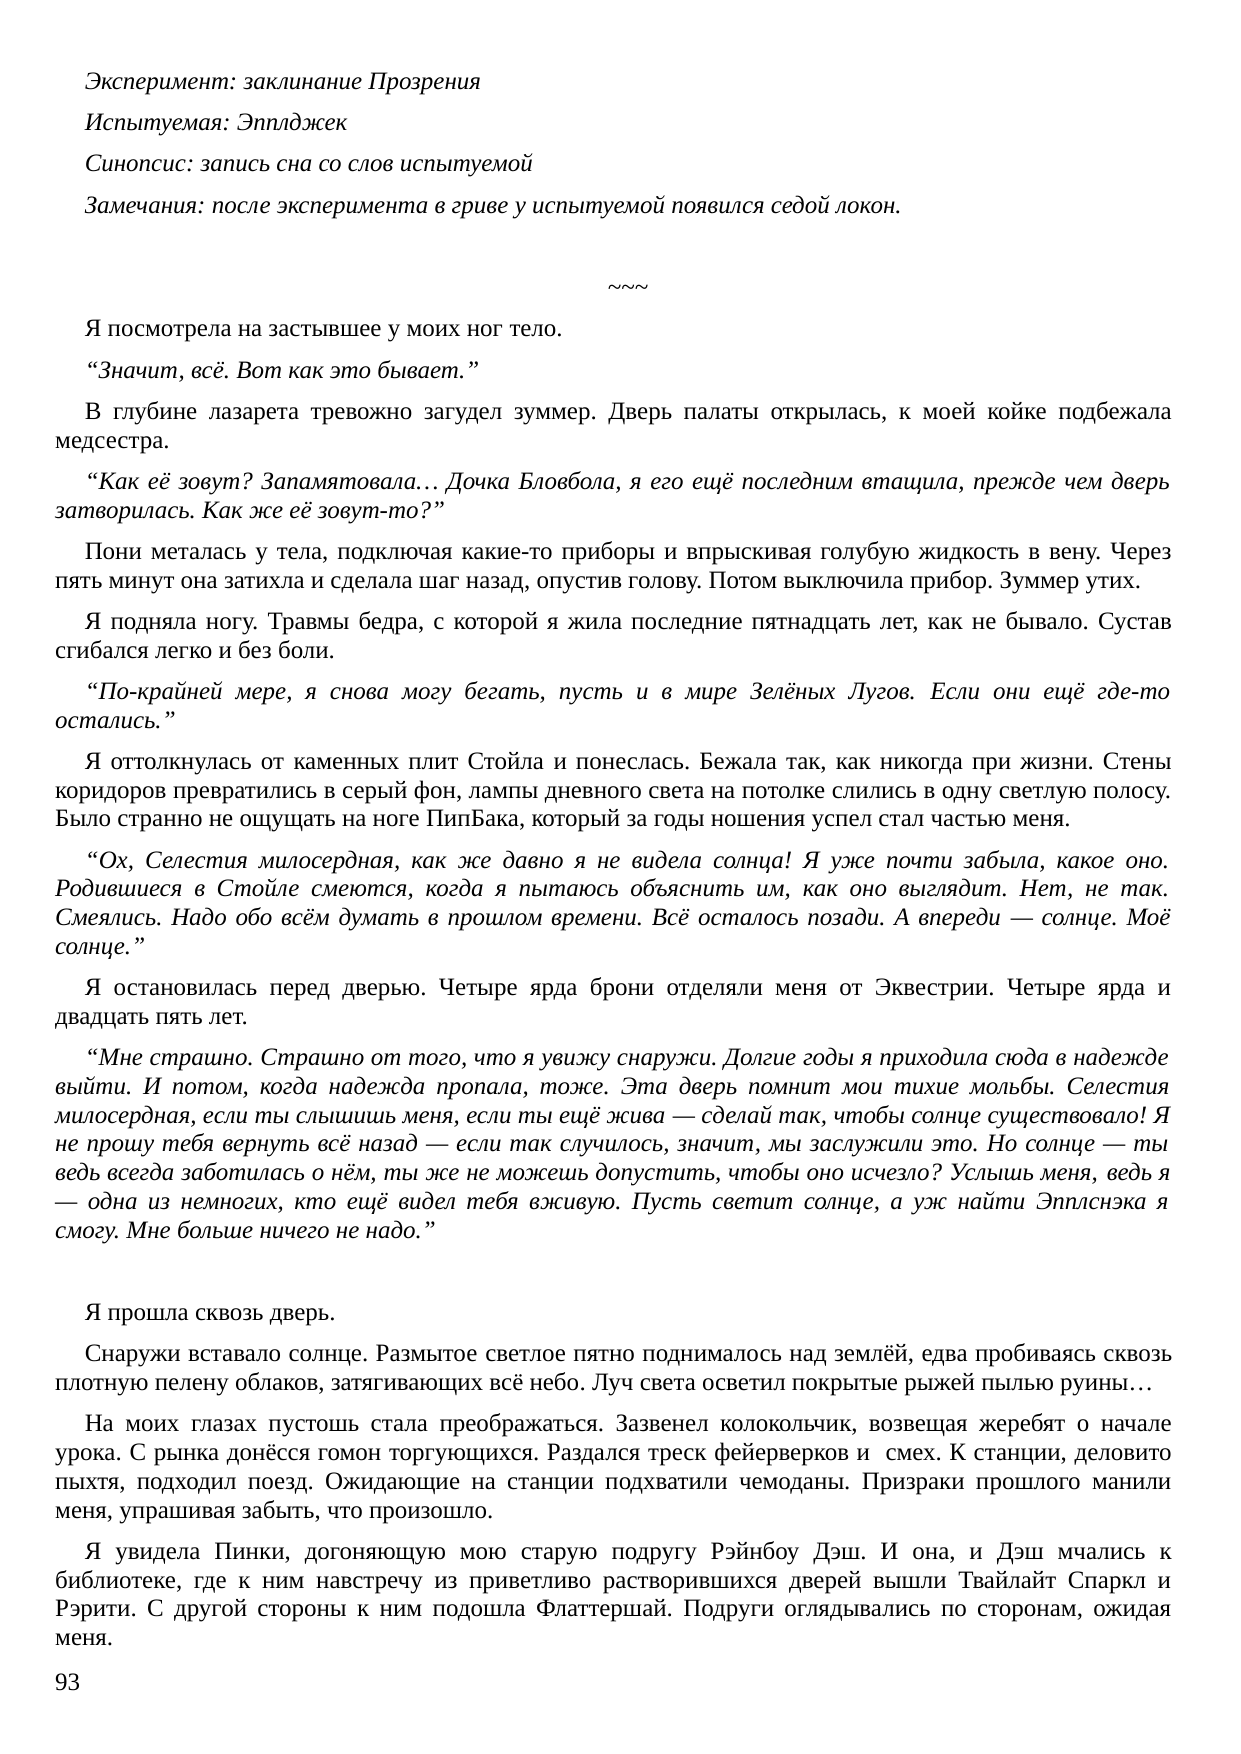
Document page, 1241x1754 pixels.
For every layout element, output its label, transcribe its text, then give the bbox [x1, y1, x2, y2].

text “Значит, всё. Вот как это бывает.” [55, 355, 1173, 383]
text В глубине лазарета тревожно загудел зуммер. Дверь палаты открылась, к моей койке подбежала медсестра. [55, 396, 1173, 453]
text ~~~ [55, 272, 1173, 301]
text Снаружи вставало солнце. Размытое светлое пятно поднималось над землёй, едва пробиваясь сквозь плотную пелену облаков, затягивающих всё небо. Луч света осветил покрытые рыжей пылью руины… [55, 1338, 1173, 1396]
text Я прошла сквозь дверь. [55, 1297, 1173, 1326]
text Я остановилась перед дверью. Четыре ярда брони отделяли меня от Эквестрии. Четыре ярда и двадцать пять лет. [55, 972, 1173, 1030]
text Я увидела Пинки, догоняющую мою старую подругу Рэйнбоу Дэш. И она, и Дэш мчались к библиотеке, где к ним навстречу из приветливо растворившихся дверей вышли Твайлайт Спаркл и Рэрити. С другой стороны к ним подошла Флаттершай. Подруги оглядывались по сторонам, ожидая меня. [55, 1536, 1173, 1651]
text “Как её зовут? Запамятовала… Дочка Бловбола, я его ещё последним втащила, прежде чем дверь затворилась. Как же её зовут-то?” [55, 466, 1173, 523]
text Эксперимент: заклинание Прозрения [55, 66, 1173, 95]
text “По-крайней мере, я снова могу бегать, пусть и в мире Зелёных Лугов. Если они ещё где-то остались.” [55, 676, 1173, 733]
text Замечания: после эксперимента в гриве у испытуемой появился седой локон. [55, 190, 1173, 218]
text Синопсис: запись сна со слов испытуемой [55, 148, 1173, 177]
text “Мне страшно. Страшно от того, что я увижу снаружи. Долгие годы я приходила сюда в надежде выйти. И потом, когда надежда пропала, тоже. Эта дверь помнит мои тихие мольбы. Селестия милосердная, если ты слышишь меня, если ты ещё жива — сделай так, чтобы солнце существовало! Я не прошу тебя вернуть всё назад — если так случилось, значит, мы заслужили это. Но солнце — ты ведь всегда заботилась о нём, ты же не можешь допустить, чтобы оно исчезло? Услышь меня, ведь я — одна из немногих, кто ещё видел тебя вживую. Пусть светит солнце, а уж найти Эпплснэка я смогу. Мне больше ничего не надо.” [55, 1042, 1173, 1243]
text Я посмотрела на застывшее у моих ног тело. [55, 313, 1173, 342]
text Я оттолкнулась от каменных плит Стойла и понеслась. Бежала так, как никогда при жизни. Стены коридоров превратились в серый фон, лампы дневного света на потолке слились в одну светлую полосу. Было странно не ощущать на ноге ПипБака, который за годы ношения успел стал частью меня. [55, 746, 1173, 832]
text “Ох, Селестия милосердная, как же давно я не видела солнца! Я уже почти забыла, какое оно. Родившиеся в Стойле смеются, когда я пытаюсь объяснить им, как оно выглядит. Нет, не так. Смеялись. Надо обо всём думать в прошлом времени. Всё осталось позади. А впереди — солнце. Моё солнце.” [55, 845, 1173, 960]
text Испытуемая: Эпплджек [55, 107, 1173, 136]
text Пони металась у тела, подключая какие-то приборы и впрыскивая голубую жидкость в вену. Через пять минут она затихла и сделала шаг назад, опустив голову. Потом выключила прибор. Зуммер утих. [55, 536, 1173, 593]
text Я подняла ногу. Травмы бедра, с которой я жила последние пятнадцать лет, как не бывало. Сустав сгибался легко и без боли. [55, 606, 1173, 663]
text На моих глазах пустошь стала преображаться. Зазвенел колокольчик, возвещая жеребят о начале урока. С рынка донёсся гомон торгующихся. Раздался треск фейерверков и смех. К станции, деловито пыхтя, подходил поезд. Ожидающие на станции подхватили чемоданы. Призраки прошлого манили меня, упрашивая забыть, что произошло. [55, 1408, 1173, 1523]
